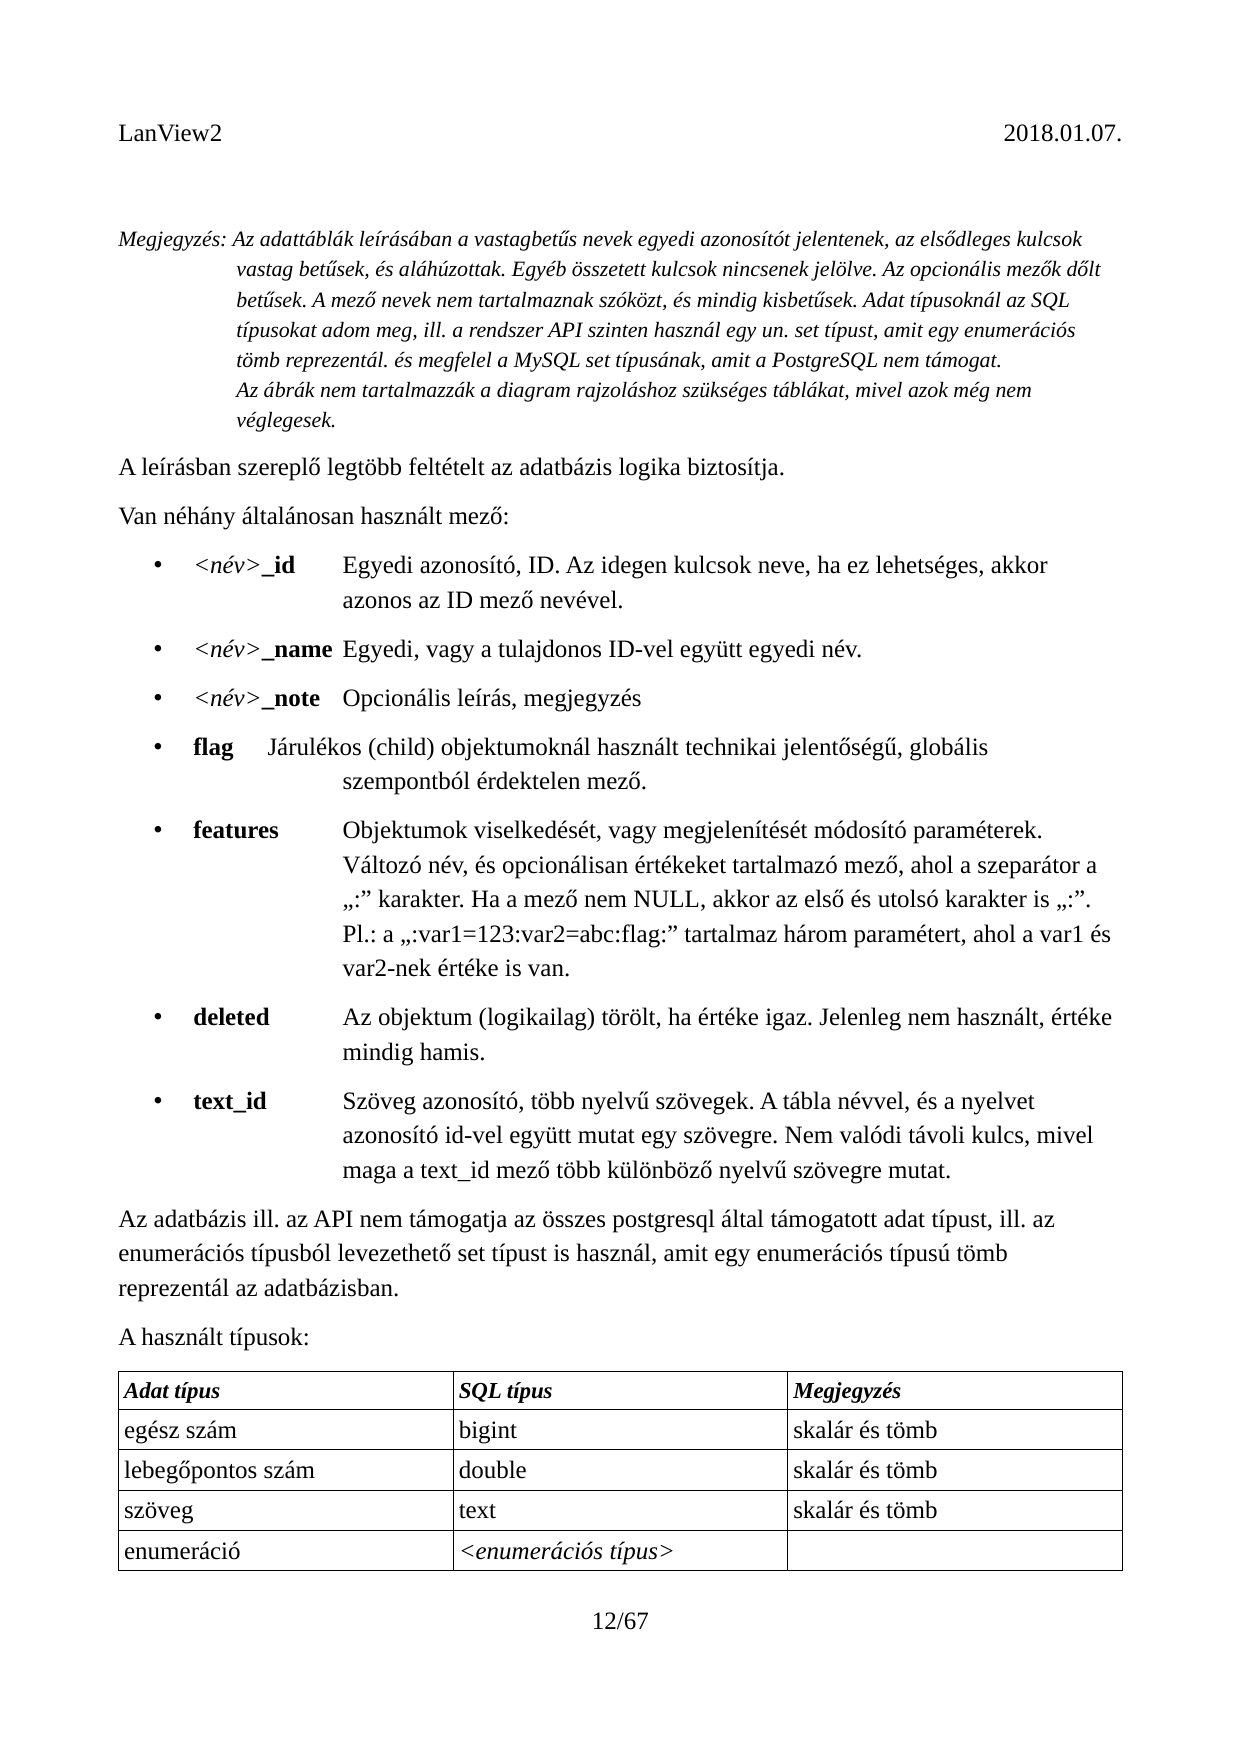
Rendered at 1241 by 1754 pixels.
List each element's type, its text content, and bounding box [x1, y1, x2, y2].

list <név>_note Opcionális leírás, megjegyzés [153, 683, 1122, 712]
table_cell skalár és tömb [788, 1491, 1122, 1530]
table_cell text [454, 1491, 787, 1530]
list text_id Szöveg azonosító, több nyelvű szövegek. A tábla névvel, és a nyelvet azonosító id-vel együtt mutat egy szövegre. Nem valódi távoli kulcs, mivel maga a text_id mező több különböző nyelvű szövegre mutat. [153, 1086, 1122, 1184]
text Az adatbázis ill. az API nem támogatja az összes postgresql által támogatott adat típust, ill. az enumerációs típusból levezethető set típust is használ, amit egy enumerációs típusú tömb reprezentál az adatbázisban. [118, 1204, 1122, 1302]
table_cell skalár és tömb [788, 1450, 1122, 1490]
table_header Megjegyzés [788, 1372, 1122, 1409]
text A leírásban szereplő legtöbb feltételt az adatbázis logika biztosítja. [118, 452, 1122, 481]
text Megjegyzés: Az adattáblák leírásában a vastagbetűs nevek egyedi azonosítót jelentenek, az elsődleges kulcsok vastag betűsek, és aláhúzottak. Egyéb összetett kulcsok nincsenek jelölve. Az opcionális mezők dőlt betűsek. A mező nevek nem tartalmaznak szóközt, és mindig kisbetűsek. Adat típusoknál az SQL típusokat adom meg, ill. a rendszer API szinten használ egy un. set típust, amit egy enumerációs tömb reprezentál. és megfelel a MySQL set típusának, amit a PostgreSQL nem támogat. Az ábrák nem tartalmazzák a diagram rajzoláshoz szükséges táblákat, mivel azok még nem véglegesek. [118, 226, 1122, 433]
list deleted Az objektum (logikailag) törölt, ha értéke igaz. Jelenleg nem használt, értéke mindig hamis. [153, 1002, 1122, 1066]
table_header Adat típus [119, 1372, 453, 1409]
table_cell skalár és tömb [788, 1410, 1122, 1449]
table_cell bigint [454, 1410, 787, 1449]
list flag Járulékos (child) objektumoknál használt technikai jelentőségű, globális szempontból érdektelen mező. [153, 732, 1122, 795]
list <név>_id Egyedi azonosító, ID. Az idegen kulcsok neve, ha ez lehetséges, akkor azonos az ID mező nevével. [153, 550, 1122, 613]
list features Objektumok viselkedését, vagy megjelenítését módosító paraméterek. Változó név, és opcionálisan értékeket tartalmazó mező, ahol a szeparátor a „:” karakter. Ha a mező nem NULL, akkor az első és utolsó karakter is „:”. Pl.: a „:var1=123:var2=abc:flag:” tartalmaz három paramétert, ahol a var1 és var2-nek értéke is van. [153, 816, 1122, 982]
table_cell enumeráció [119, 1531, 453, 1570]
table_cell double [454, 1450, 787, 1490]
list <név>_name Egyedi, vagy a tulajdonos ID-vel együtt egyedi név. [153, 634, 1122, 663]
table_cell [788, 1531, 1122, 1570]
table_header SQL típus [454, 1372, 787, 1409]
table_cell lebegőpontos szám [119, 1450, 453, 1490]
table_cell szöveg [119, 1491, 453, 1530]
text Van néhány általánosan használt mező: [118, 501, 1122, 530]
table_cell egész szám [119, 1410, 453, 1449]
text A használt típusok: [118, 1322, 1122, 1351]
table_cell <enumerációs típus> [454, 1531, 787, 1570]
